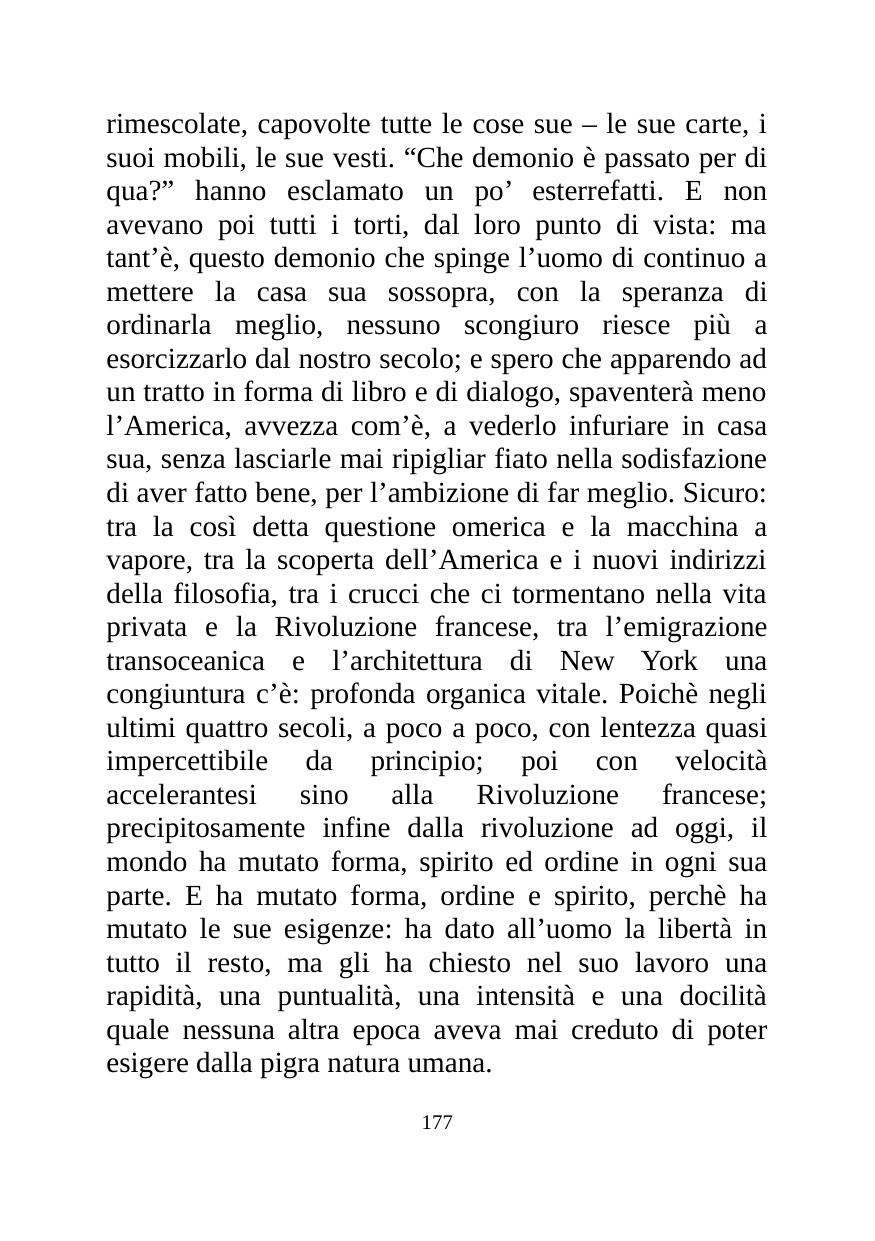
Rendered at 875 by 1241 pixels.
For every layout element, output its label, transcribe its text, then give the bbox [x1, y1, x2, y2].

text rimescolate, capovolte tutte le cose sue – le sue carte, i suoi mobili, le sue vesti. “Che demonio è passato per di qua?” hanno esclamato un po’ esterrefatti. E non avevano poi tutti i torti, dal loro punto di vista: ma tant’è, questo demonio che spinge l’uomo di continuo a mettere la casa sua sossopra, con la speranza di ordinarla meglio, nessuno scongiuro riesce più a esorcizzarlo dal nostro secolo; e spero che apparendo ad un tratto in forma di libro e di dialogo, spaventerà meno l’America, avvezza com’è, a vederlo infuriare in casa sua, senza lasciarle mai ripigliar fiato nella sodisfazione di aver fatto bene, per l’ambizione di far meglio. Sicuro: tra la così detta questione omerica e la macchina a vapore, tra la scoperta dell’America e i nuovi indirizzi della filosofia, tra i crucci che ci tormentano nella vita privata e la Rivoluzione francese, tra l’emigrazione transoceanica e l’architettura di New York una congiuntura c’è: profonda organica vitale. Poichè negli ultimi quattro secoli, a poco a poco, con lentezza quasi impercettibile da principio; poi con velocità accelerantesi sino alla Rivoluzione francese; precipitosamente infine dalla rivoluzione ad oggi, il mondo ha mutato forma, spirito ed ordine in ogni sua parte. E ha mutato forma, ordine e spirito, perchè ha mutato le sue esigenze: ha dato all’uomo la libertà in tutto il resto, ma gli ha chiesto nel suo lavoro una rapidità, una puntualità, una intensità e una docilità quale nessuna altra epoca aveva mai creduto di poter esigere dalla pigra natura umana. [106, 106, 768, 1079]
